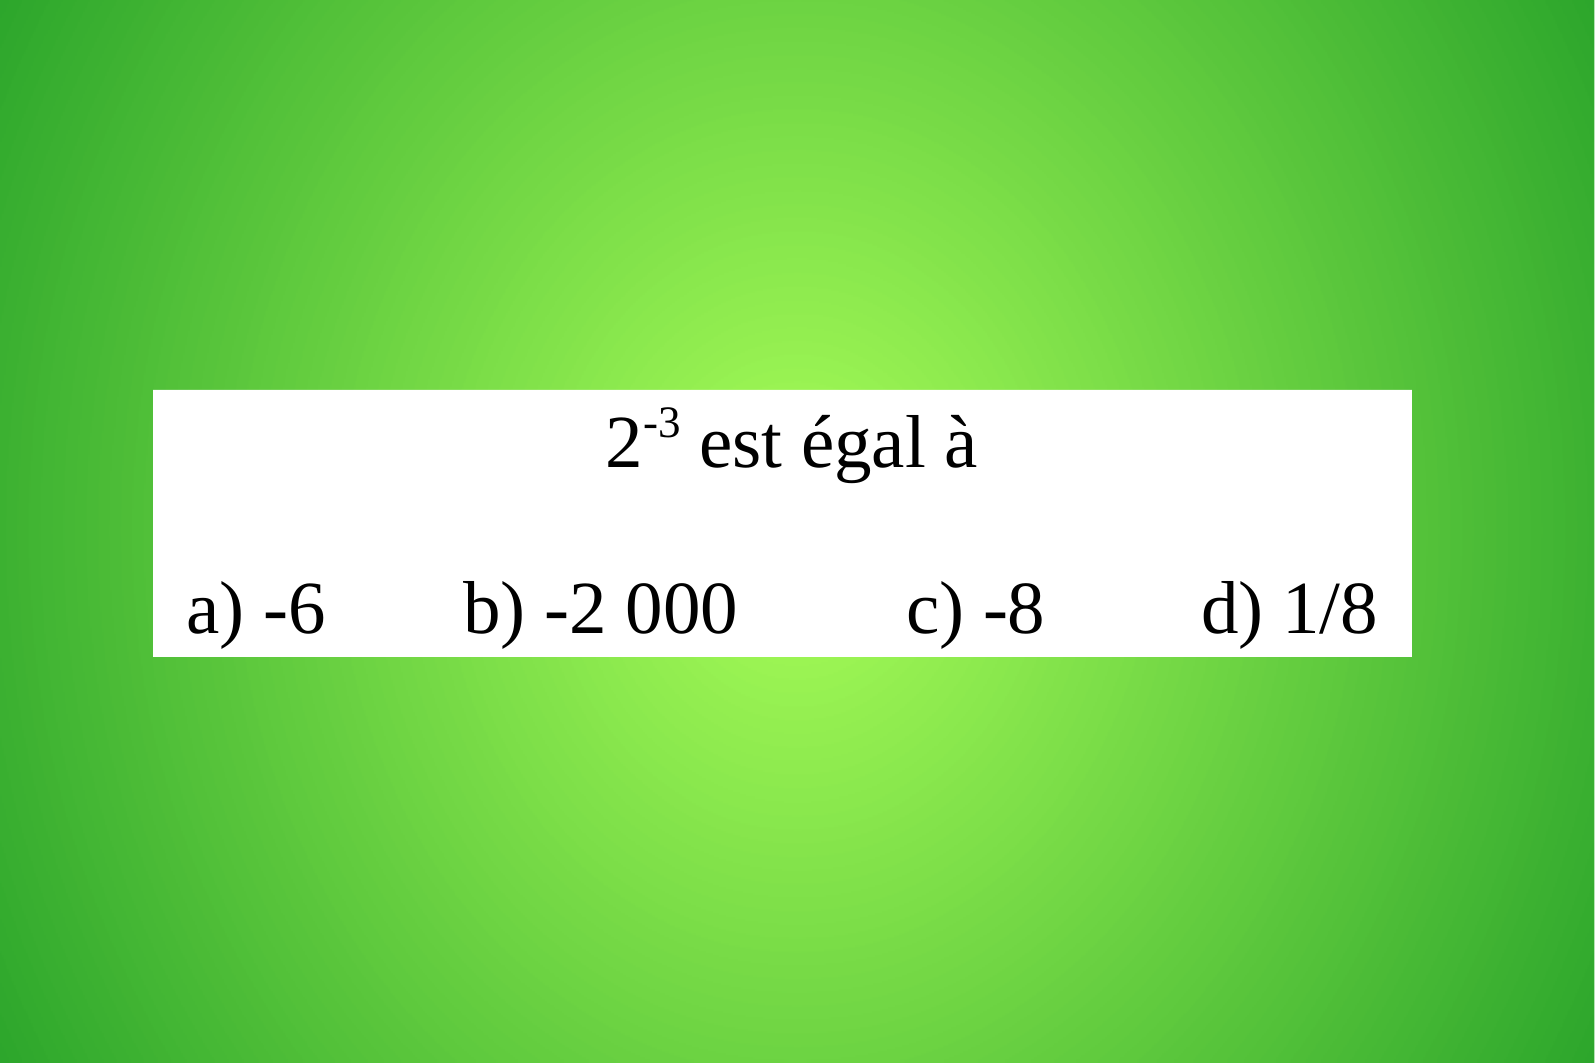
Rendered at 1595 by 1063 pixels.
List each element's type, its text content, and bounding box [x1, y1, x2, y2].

picture [0, 0, 1595, 1063]
text_box 2-3 est égal à a) -6 b) -2 000 c) -8 d) 1/8 [153, 389, 1412, 657]
